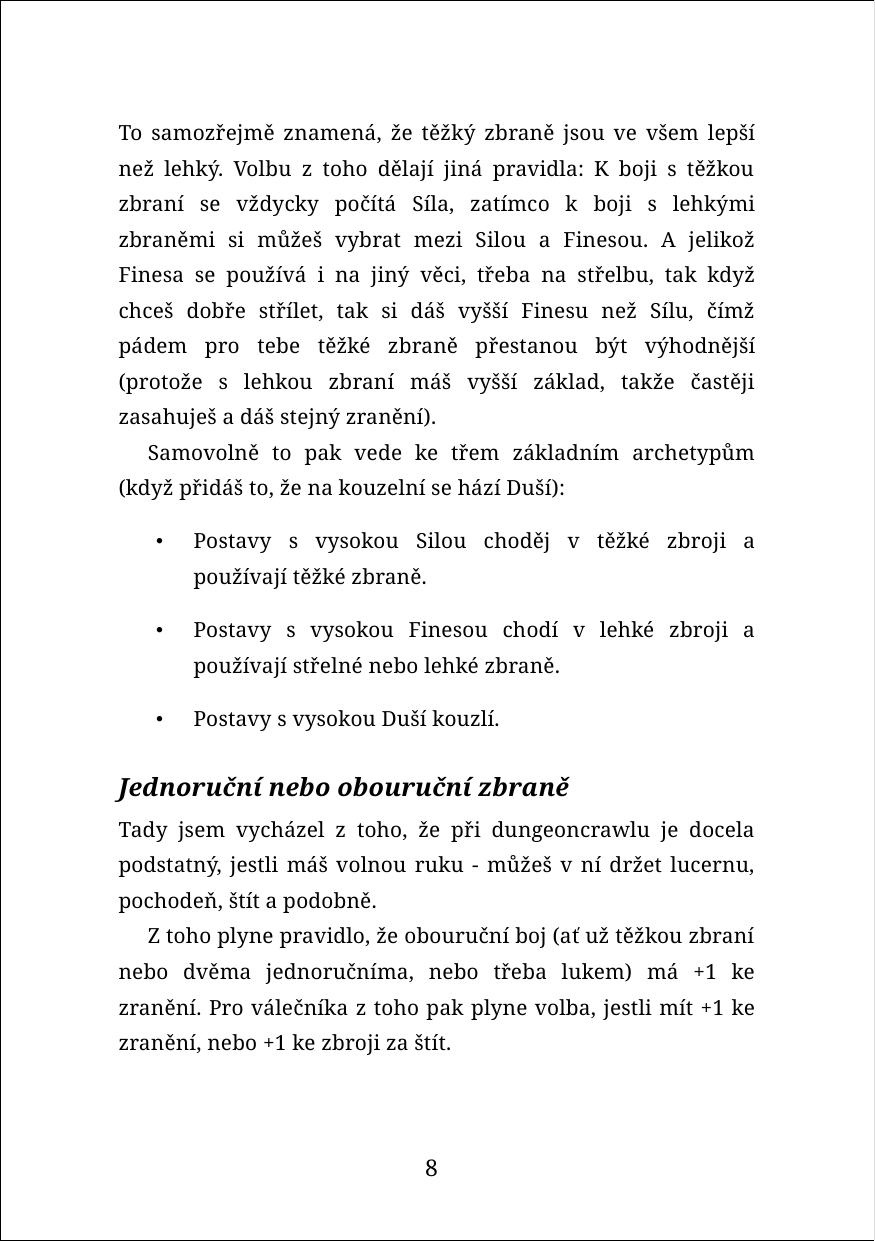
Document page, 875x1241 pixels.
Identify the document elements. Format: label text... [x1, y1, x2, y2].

subtitle Jednoruční nebo obouruční zbraně [118, 769, 756, 803]
list Postavy s vysokou Finesou chodí v lehké zbroji a používají střelné nebo lehké zbraně. [156, 615, 756, 679]
text To samozřejmě znamená, že těžký zbraně jsou ve všem lepší než lehký. Volbu z toho dělají jiná pravidla: K boji s těžkou zbraní se vždycky počítá Síla, zatímco k boji s lehkými zbraněmi si můžeš vybrat mezi Silou a Finesou. A jelikož Finesa se používá i na jiný věci, třeba na střelbu, tak když chceš dobře střílet, tak si dáš vyšší Finesu než Sílu, čímž pádem pro tebe těžké zbraně přestanou být výhodnější (protože s lehkou zbraní máš vyšší základ, takže častěji zasahuješ a dáš stejný zranění). Samovolně to pak vede ke třem základním archetypům (když přidáš to, že na kouzelní se hází Duší): [118, 118, 756, 502]
list Postavy s vysokou Silou choděj v těžké zbroji a používají těžké zbraně. [156, 527, 756, 591]
text Tady jsem vycházel z toho, že při dungeoncrawlu je docela podstatný, jestli máš volnou ruku - můžeš v ní držet lucernu, pochodeň, štít a podobně. Z toho plyne pravidlo, že obouruční boj (ať už těžkou zbraní nebo dvěma jednoručníma, nebo třeba lukem) má +1 ke zranění. Pro válečníka z toho pak plyne volba, jestli mít +1 ke zranění, nebo +1 ke zbroji za štít. [118, 815, 756, 1057]
list Postavy s vysokou Duší kouzlí. [156, 704, 756, 733]
